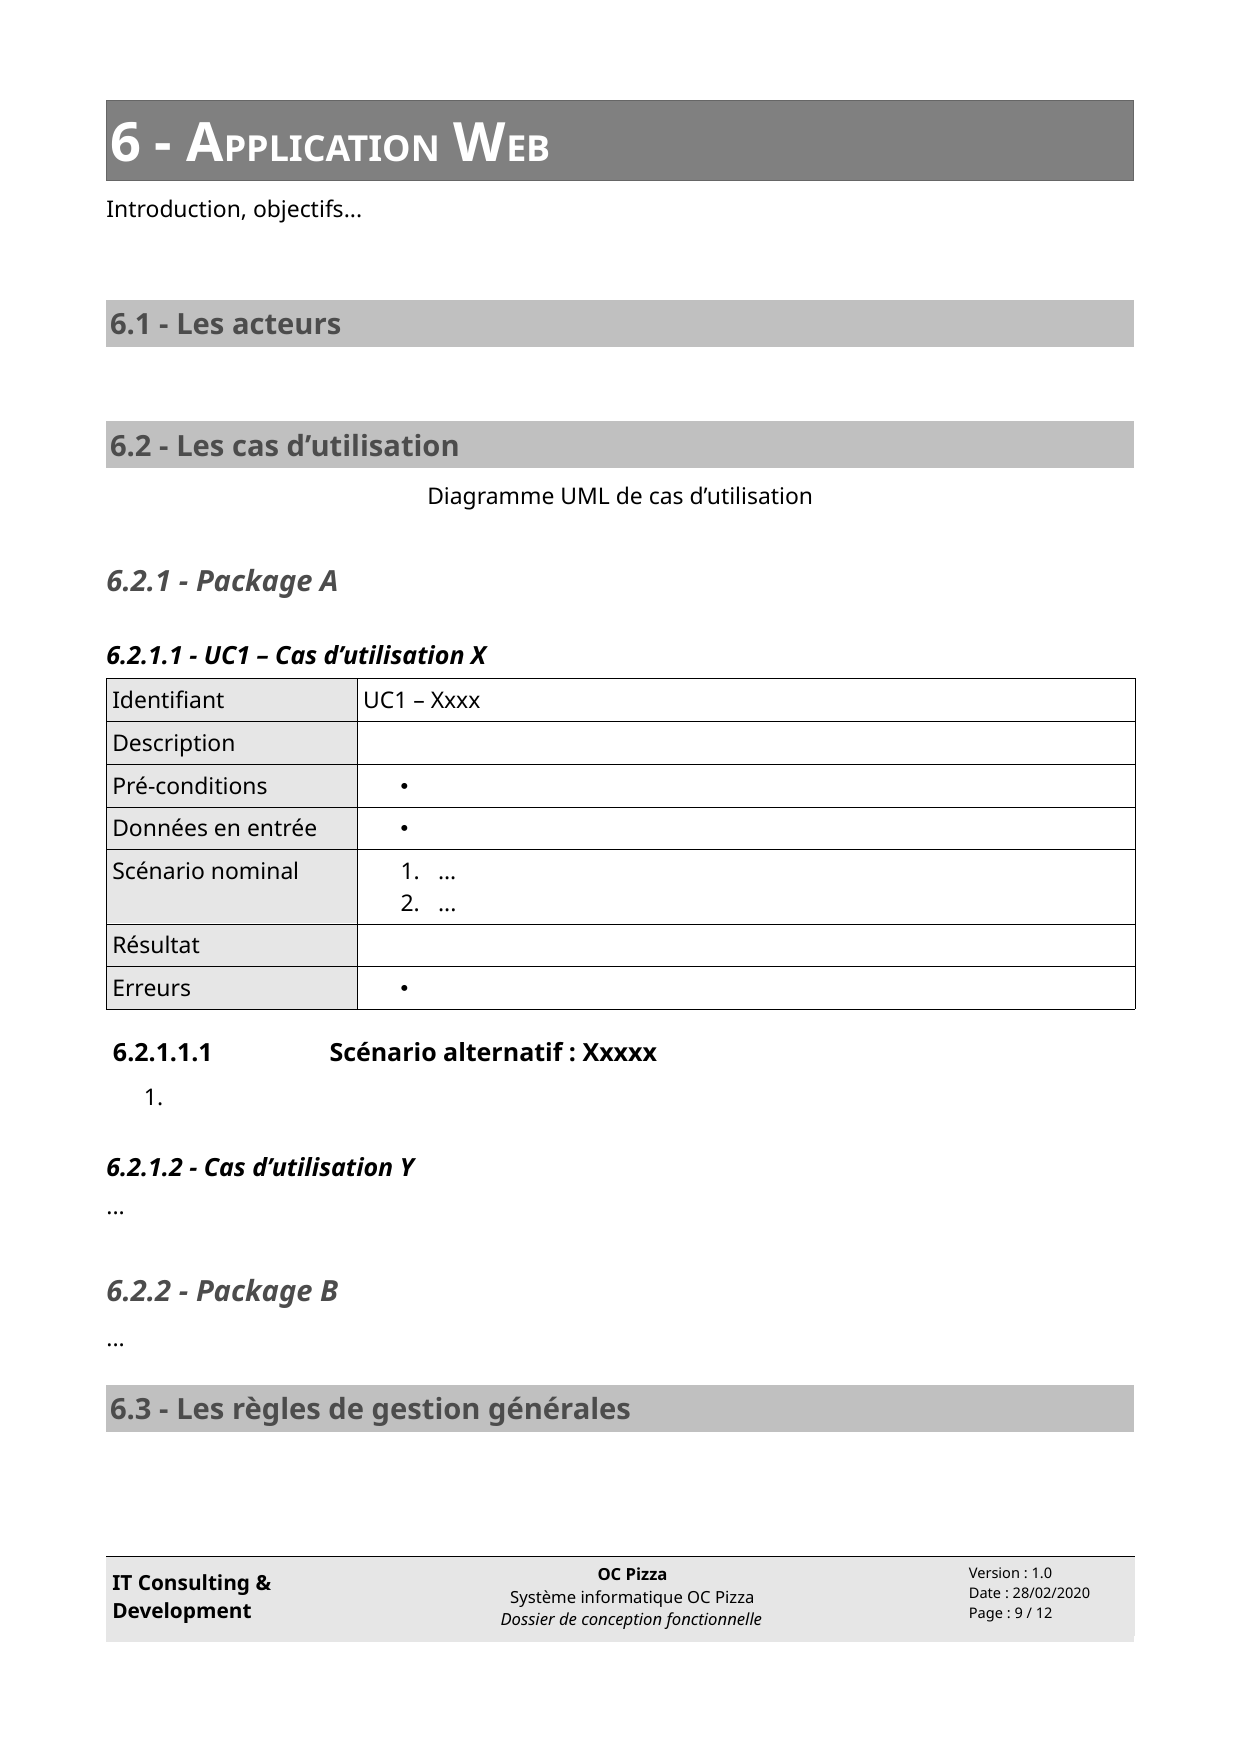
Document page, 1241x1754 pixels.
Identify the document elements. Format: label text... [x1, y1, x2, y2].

table_cell Résultat [107, 925, 357, 966]
subtitle Les cas d’utilisation [107, 423, 1133, 467]
table_cell [358, 808, 1135, 849]
table_cell [358, 925, 1135, 966]
table_cell [358, 722, 1135, 764]
table_header UC1 – Xxxx [358, 679, 1135, 721]
subtitle Package B [106, 1270, 1134, 1310]
text ... [106, 1322, 1134, 1353]
subtitle Les acteurs [107, 301, 1133, 346]
table_header Identifiant [107, 679, 357, 721]
table_cell Scénario nominal [107, 850, 357, 923]
text ... [106, 1190, 1134, 1221]
text Diagramme UML de cas d’utilisation [106, 480, 1134, 512]
subtitle Package A [106, 561, 1134, 600]
text Introduction, objectifs... [106, 193, 1134, 225]
table_cell Pré-conditions [107, 765, 357, 807]
table_cell Description [107, 722, 357, 764]
table_cell Données en entrée [107, 808, 357, 849]
subtitle Cas d’utilisation Y [106, 1149, 1134, 1183]
table_cell [358, 967, 1135, 1009]
table_cell Erreurs [107, 967, 357, 1009]
table_cell [358, 765, 1135, 807]
subtitle Scénario alternatif : Xxxxx [106, 1034, 1134, 1068]
subtitle Les règles de gestion générales [107, 1386, 1133, 1431]
subtitle UC1 – Cas d’utilisation X [106, 638, 1134, 672]
table_cell … ... [358, 850, 1135, 923]
subtitle Application Web [107, 101, 1133, 180]
